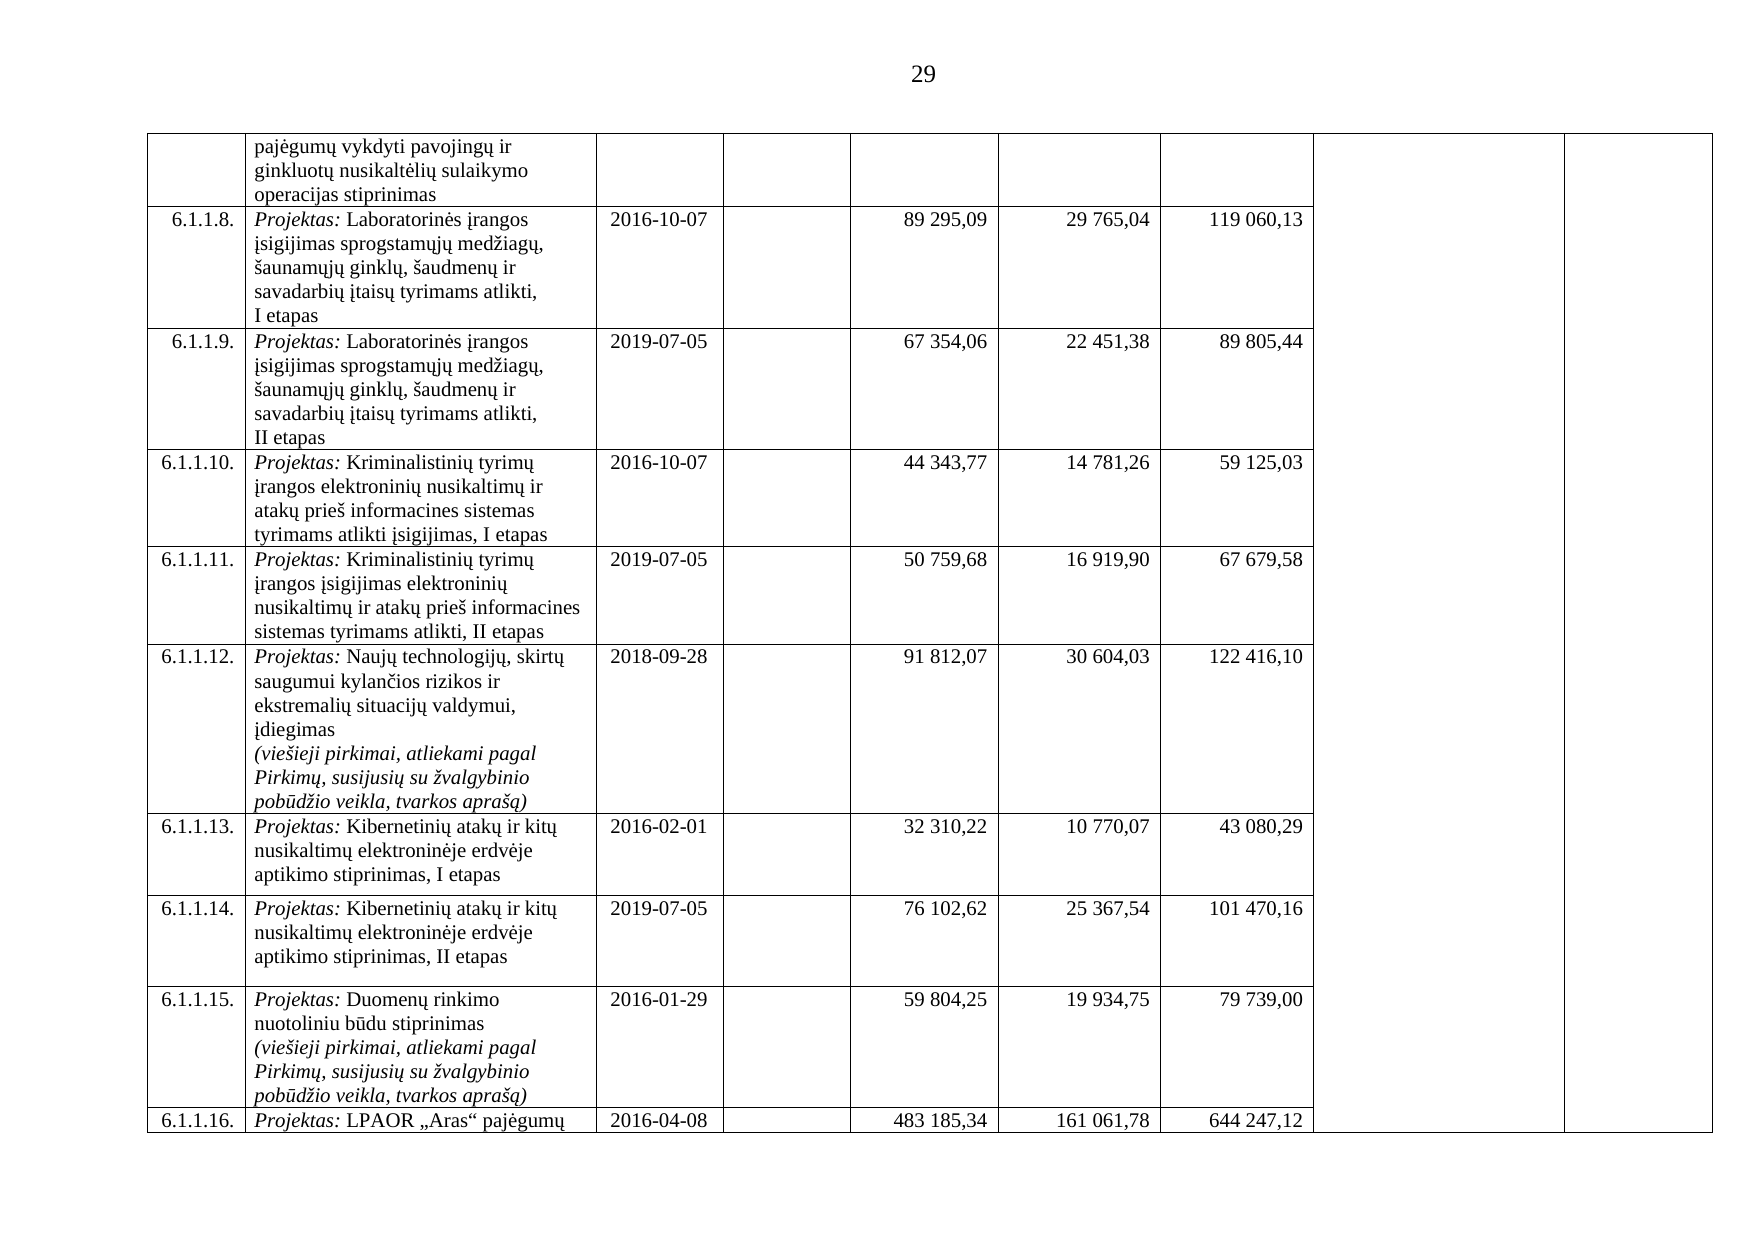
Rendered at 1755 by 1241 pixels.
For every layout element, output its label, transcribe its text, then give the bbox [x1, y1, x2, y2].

table_cell 10 770,07 [999, 814, 1160, 895]
table_cell 122 416,10 [1161, 645, 1313, 813]
table_cell Projektas: Duomenų rinkimo nuotoliniu būdu stiprinimas (viešieji pirkimai, atliekami pagal Pirkimų, susijusių su žvalgybinio pobūdžio veikla, tvarkos aprašą) [246, 987, 596, 1107]
table_cell 89 295,09 [851, 207, 998, 327]
table_cell pajėgumų vykdyti pavojingų ir ginkluotų nusikaltėlių sulaikymo operacijas stiprinimas [246, 134, 596, 206]
table_cell [1161, 134, 1313, 206]
table_cell 32 310,22 [851, 814, 998, 895]
table_cell 44 343,77 [851, 450, 998, 546]
table_cell 6.1.1.15. [148, 987, 245, 1107]
table_cell 30 604,03 [999, 645, 1160, 813]
table_cell 101 470,16 [1161, 896, 1313, 986]
table_cell 161 061,78 [999, 1108, 1160, 1132]
table_cell [724, 814, 850, 895]
table_cell [597, 134, 723, 206]
table_cell [148, 134, 245, 206]
table_cell 6.1.1.14. [148, 896, 245, 986]
table_cell 2016-04-08 [597, 1108, 723, 1132]
table_cell 6.1.1.13. [148, 814, 245, 895]
table_cell 76 102,62 [851, 896, 998, 986]
table_cell Projektas: Kriminalistinių tyrimų įrangos įsigijimas elektroninių nusikaltimų ir atakų prieš informacines sistemas tyrimams atlikti, II etapas [246, 547, 596, 643]
table_cell [851, 134, 998, 206]
table_cell 59 125,03 [1161, 450, 1313, 546]
table_cell 2016-10-07 [597, 207, 723, 327]
table_cell 2018-09-28 [597, 645, 723, 813]
table_cell [724, 450, 850, 546]
table_cell 6.1.1.8. [148, 207, 245, 327]
table_cell 6.1.1.11. [148, 547, 245, 643]
table_cell 2019-07-05 [597, 896, 723, 986]
table_cell [724, 987, 850, 1107]
table_cell 119 060,13 [1161, 207, 1313, 327]
table_cell Projektas: Kibernetinių atakų ir kitų nusikaltimų elektroninėje erdvėje aptikimo stiprinimas, II etapas [246, 896, 596, 986]
table_cell 2016-10-07 [597, 450, 723, 546]
table_cell 483 185,34 [851, 1108, 998, 1132]
table_cell 67 354,06 [851, 329, 998, 449]
table_cell 25 367,54 [999, 896, 1160, 986]
table_cell [724, 645, 850, 813]
table_cell Projektas: Laboratorinės įrangos įsigijimas sprogstamųjų medžiagų, šaunamųjų ginklų, šaudmenų ir savadarbių įtaisų tyrimams atlikti, I etapas [246, 207, 596, 327]
table_cell [724, 1108, 850, 1132]
table_cell 6.1.1.10. [148, 450, 245, 546]
table_cell 43 080,29 [1161, 814, 1313, 895]
table_cell 67 679,58 [1161, 547, 1313, 643]
table_cell Projektas: LPAOR „Aras“ pajėgumų [246, 1108, 596, 1132]
table_cell 29 765,04 [999, 207, 1160, 327]
table_cell 91 812,07 [851, 645, 998, 813]
table_cell 6.1.1.16. [148, 1108, 245, 1132]
table_cell 22 451,38 [999, 329, 1160, 449]
table_cell [724, 896, 850, 986]
table_cell [724, 547, 850, 643]
table_cell [724, 207, 850, 327]
table_cell 6.1.1.9. [148, 329, 245, 449]
table_cell [999, 134, 1160, 206]
table_cell 2016-02-01 [597, 814, 723, 895]
table_cell 2016-01-29 [597, 987, 723, 1107]
table_cell 89 805,44 [1161, 329, 1313, 449]
table_cell 19 934,75 [999, 987, 1160, 1107]
table_cell [1565, 134, 1712, 1132]
table_cell [724, 329, 850, 449]
table_cell 2019-07-05 [597, 547, 723, 643]
table_cell 59 804,25 [851, 987, 998, 1107]
table_cell [724, 134, 850, 206]
table_cell Projektas: Laboratorinės įrangos įsigijimas sprogstamųjų medžiagų, šaunamųjų ginklų, šaudmenų ir savadarbių įtaisų tyrimams atlikti, II etapas [246, 329, 596, 449]
table_cell [1314, 134, 1564, 1132]
table_cell Projektas: Naujų technologijų, skirtų saugumui kylančios rizikos ir ekstremalių situacijų valdymui, įdiegimas (viešieji pirkimai, atliekami pagal Pirkimų, susijusių su žvalgybinio pobūdžio veikla, tvarkos aprašą) [246, 645, 596, 813]
table_cell 79 739,00 [1161, 987, 1313, 1107]
table_cell 50 759,68 [851, 547, 998, 643]
table_cell Projektas: Kibernetinių atakų ir kitų nusikaltimų elektroninėje erdvėje aptikimo stiprinimas, I etapas [246, 814, 596, 895]
table_cell 6.1.1.12. [148, 645, 245, 813]
table_cell 644 247,12 [1161, 1108, 1313, 1132]
table_cell Projektas: Kriminalistinių tyrimų įrangos elektroninių nusikaltimų ir atakų prieš informacines sistemas tyrimams atlikti įsigijimas, I etapas [246, 450, 596, 546]
table_cell 14 781,26 [999, 450, 1160, 546]
table_cell 16 919,90 [999, 547, 1160, 643]
table_cell 2019-07-05 [597, 329, 723, 449]
